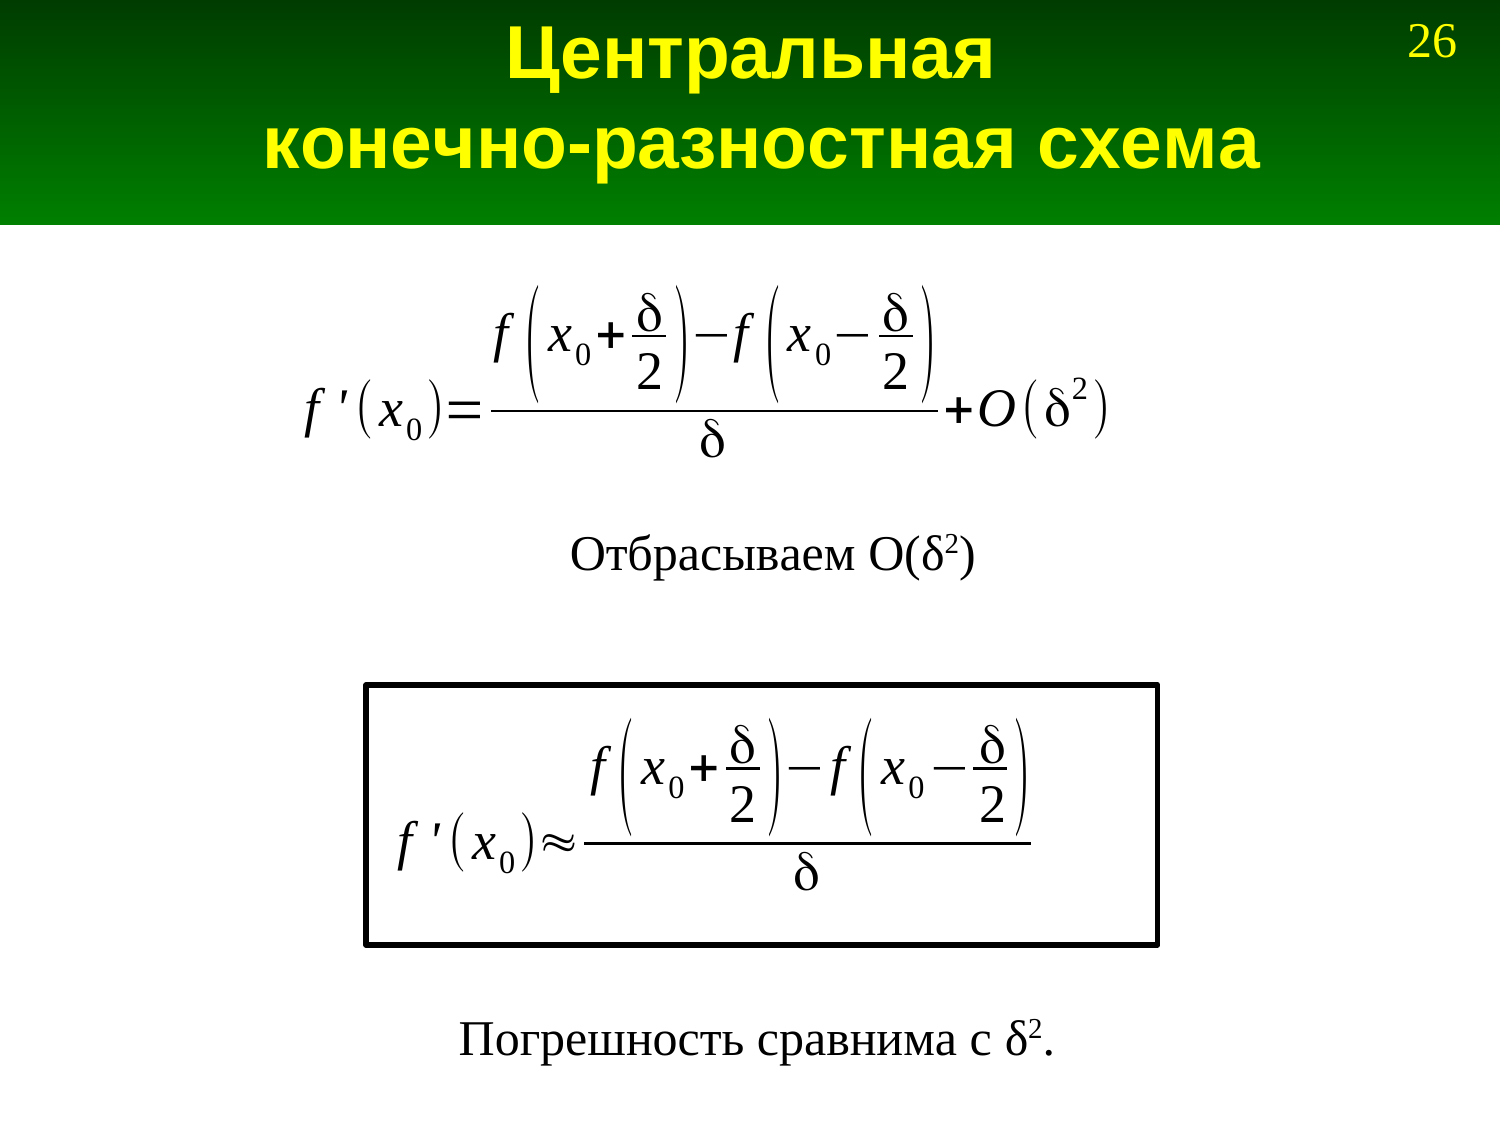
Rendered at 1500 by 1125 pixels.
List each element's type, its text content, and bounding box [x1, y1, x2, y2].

text_box Погрешность сравнима с δ2. [443, 998, 1071, 1073]
title Центральная конечно-разностная схема [123, 0, 1399, 192]
chart [291, 283, 1123, 461]
chart [384, 716, 1048, 894]
text_box Отбрасываем O(δ2) [555, 512, 1046, 648]
